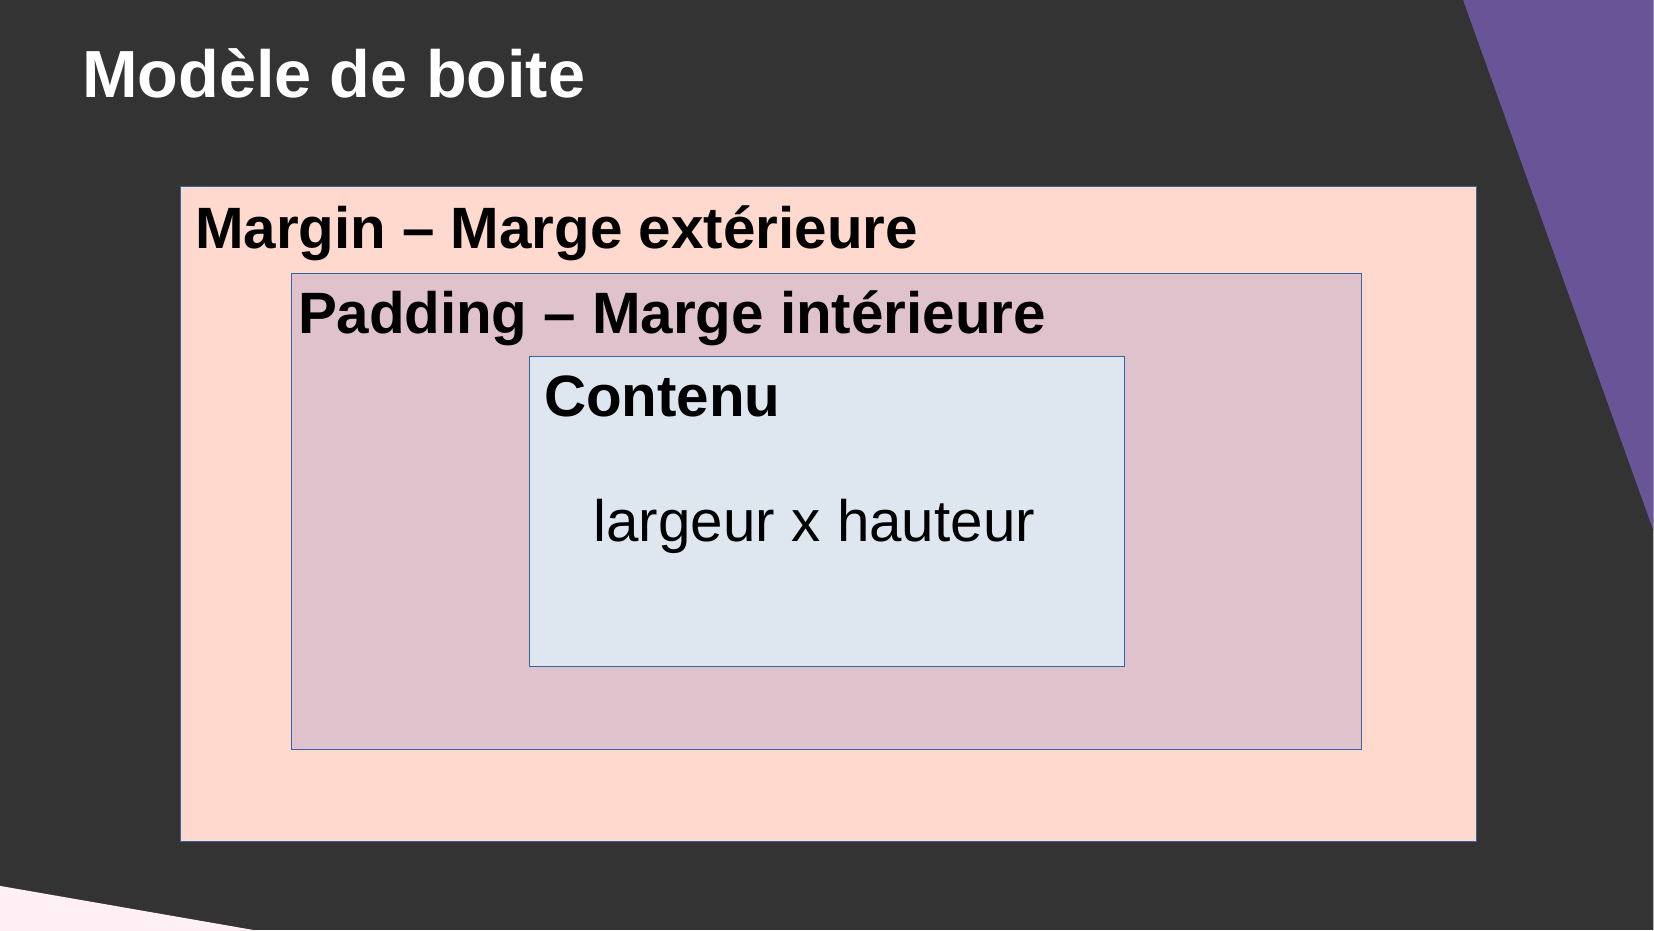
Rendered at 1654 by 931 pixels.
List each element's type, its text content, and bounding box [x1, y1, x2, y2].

text_box [180, 186, 1477, 842]
text_box largeur x hauteur [578, 481, 1075, 562]
text_box [1463, 0, 1654, 533]
text_box Margin – Marge extérieure [180, 188, 1173, 268]
text_box Padding – Marge intérieure [283, 273, 1276, 354]
text_box Contenu [529, 356, 1512, 437]
text_box [0, 885, 260, 931]
title Modèle de boite [82, 37, 1571, 112]
